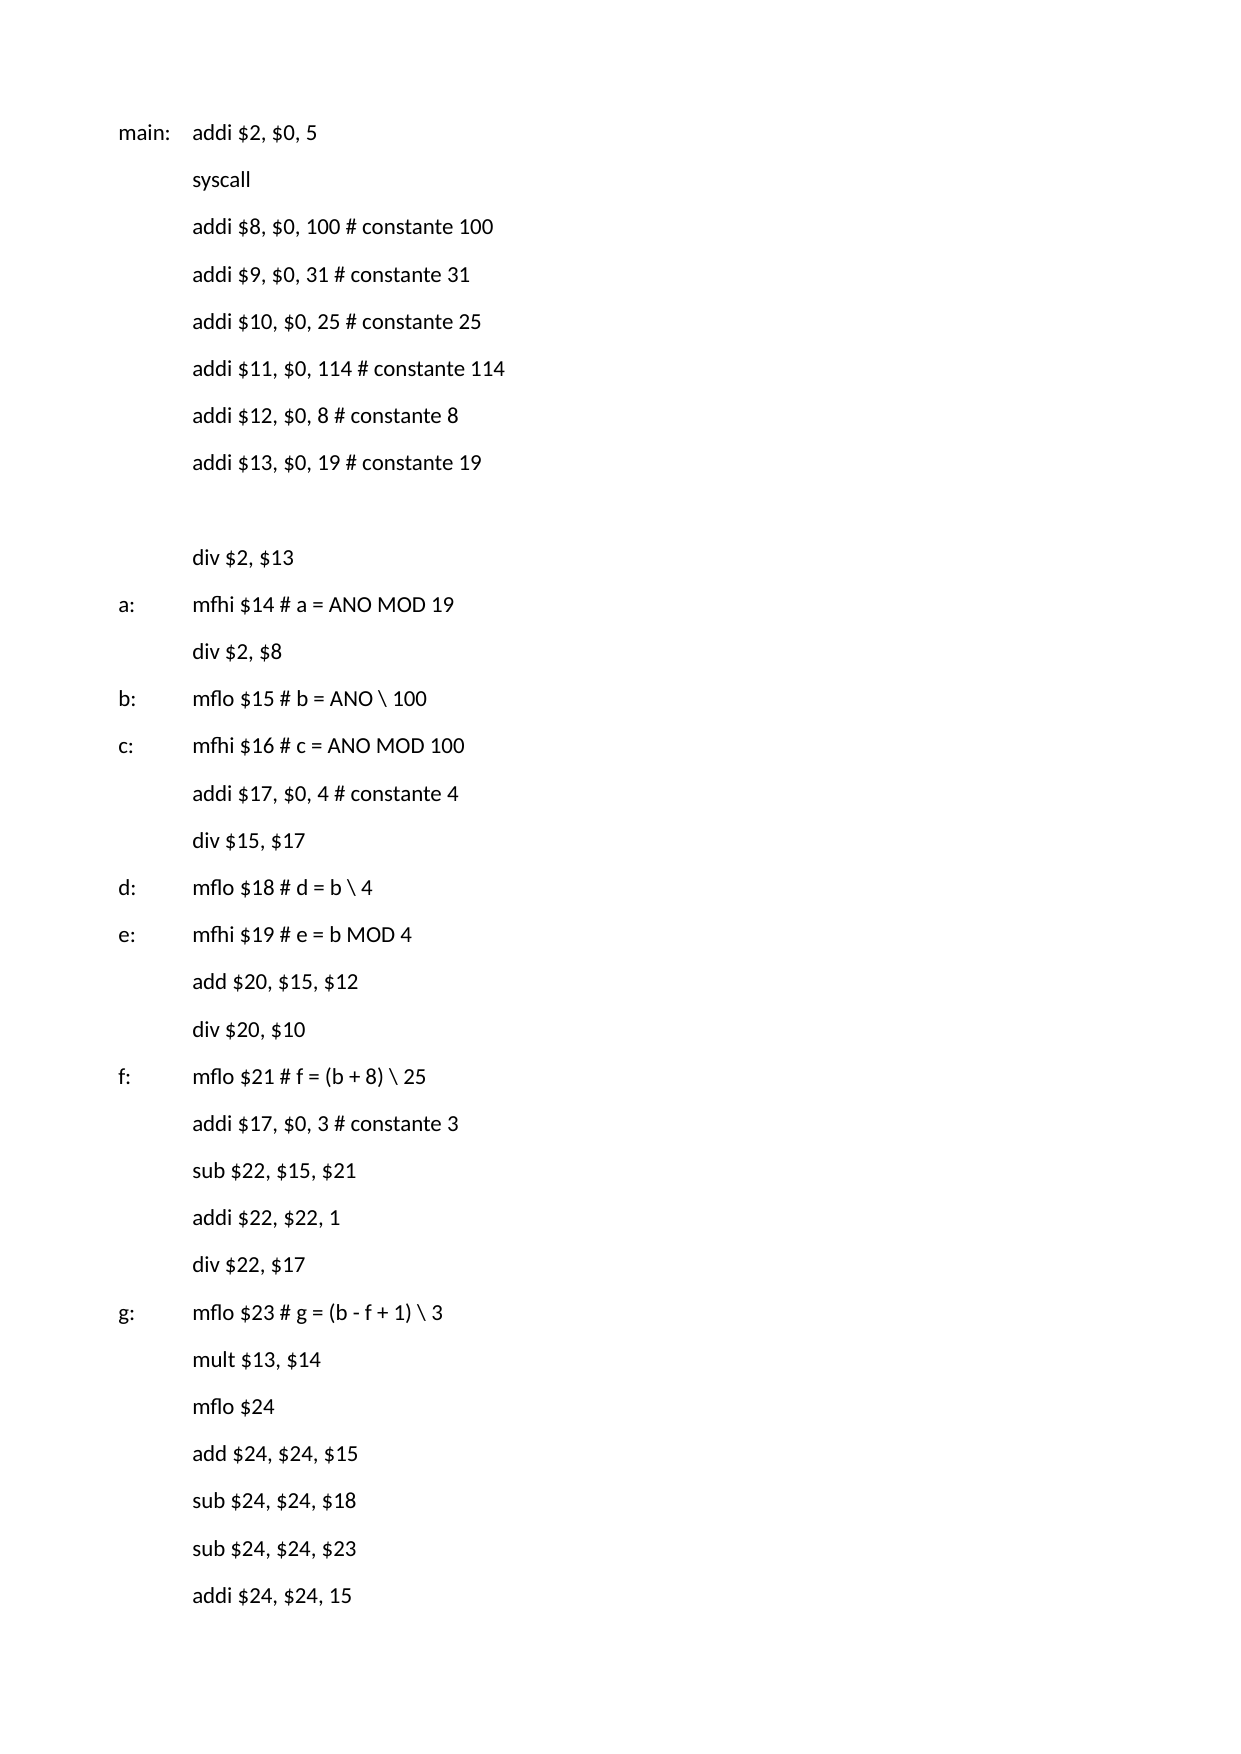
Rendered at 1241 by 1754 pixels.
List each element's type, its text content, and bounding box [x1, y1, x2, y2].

text c: mfhi $16 # c = ANO MOD 100 [118, 732, 1122, 759]
text syscall [118, 165, 1122, 193]
text f: mflo $21 # f = (b + 8) \ 25 [118, 1062, 1122, 1090]
text addi $9, $0, 31 # constante 31 [118, 260, 1122, 288]
text div $2, $13 [118, 543, 1122, 571]
text addi $17, $0, 4 # constante 4 [118, 779, 1122, 807]
text main: addi $2, $0, 5 [118, 118, 1122, 146]
text addi $10, $0, 25 # constante 25 [118, 307, 1122, 335]
text mflo $24 [118, 1392, 1122, 1420]
text add $20, $15, $12 [118, 967, 1122, 996]
text addi $12, $0, 8 # constante 8 [118, 401, 1122, 429]
text a: mfhi $14 # a = ANO MOD 19 [118, 590, 1122, 618]
text div $20, $10 [118, 1015, 1122, 1043]
text addi $8, $0, 100 # constante 100 [118, 212, 1122, 241]
text div $22, $17 [118, 1251, 1122, 1279]
text addi $22, $22, 1 [118, 1203, 1122, 1231]
text addi $24, $24, 15 [118, 1581, 1122, 1609]
text sub $22, $15, $21 [118, 1156, 1122, 1184]
text addi $13, $0, 19 # constante 19 [118, 448, 1122, 476]
text mult $13, $14 [118, 1345, 1122, 1373]
text d: mflo $18 # d = b \ 4 [118, 873, 1122, 901]
text sub $24, $24, $23 [118, 1534, 1122, 1562]
text addi $17, $0, 3 # constante 3 [118, 1109, 1122, 1137]
text sub $24, $24, $18 [118, 1487, 1122, 1514]
text div $2, $8 [118, 637, 1122, 665]
text b: mflo $15 # b = ANO \ 100 [118, 684, 1122, 712]
text add $24, $24, $15 [118, 1439, 1122, 1467]
text addi $11, $0, 114 # constante 114 [118, 354, 1122, 382]
text e: mfhi $19 # e = b MOD 4 [118, 920, 1122, 948]
text g: mflo $23 # g = (b - f + 1) \ 3 [118, 1298, 1122, 1326]
text div $15, $17 [118, 826, 1122, 854]
